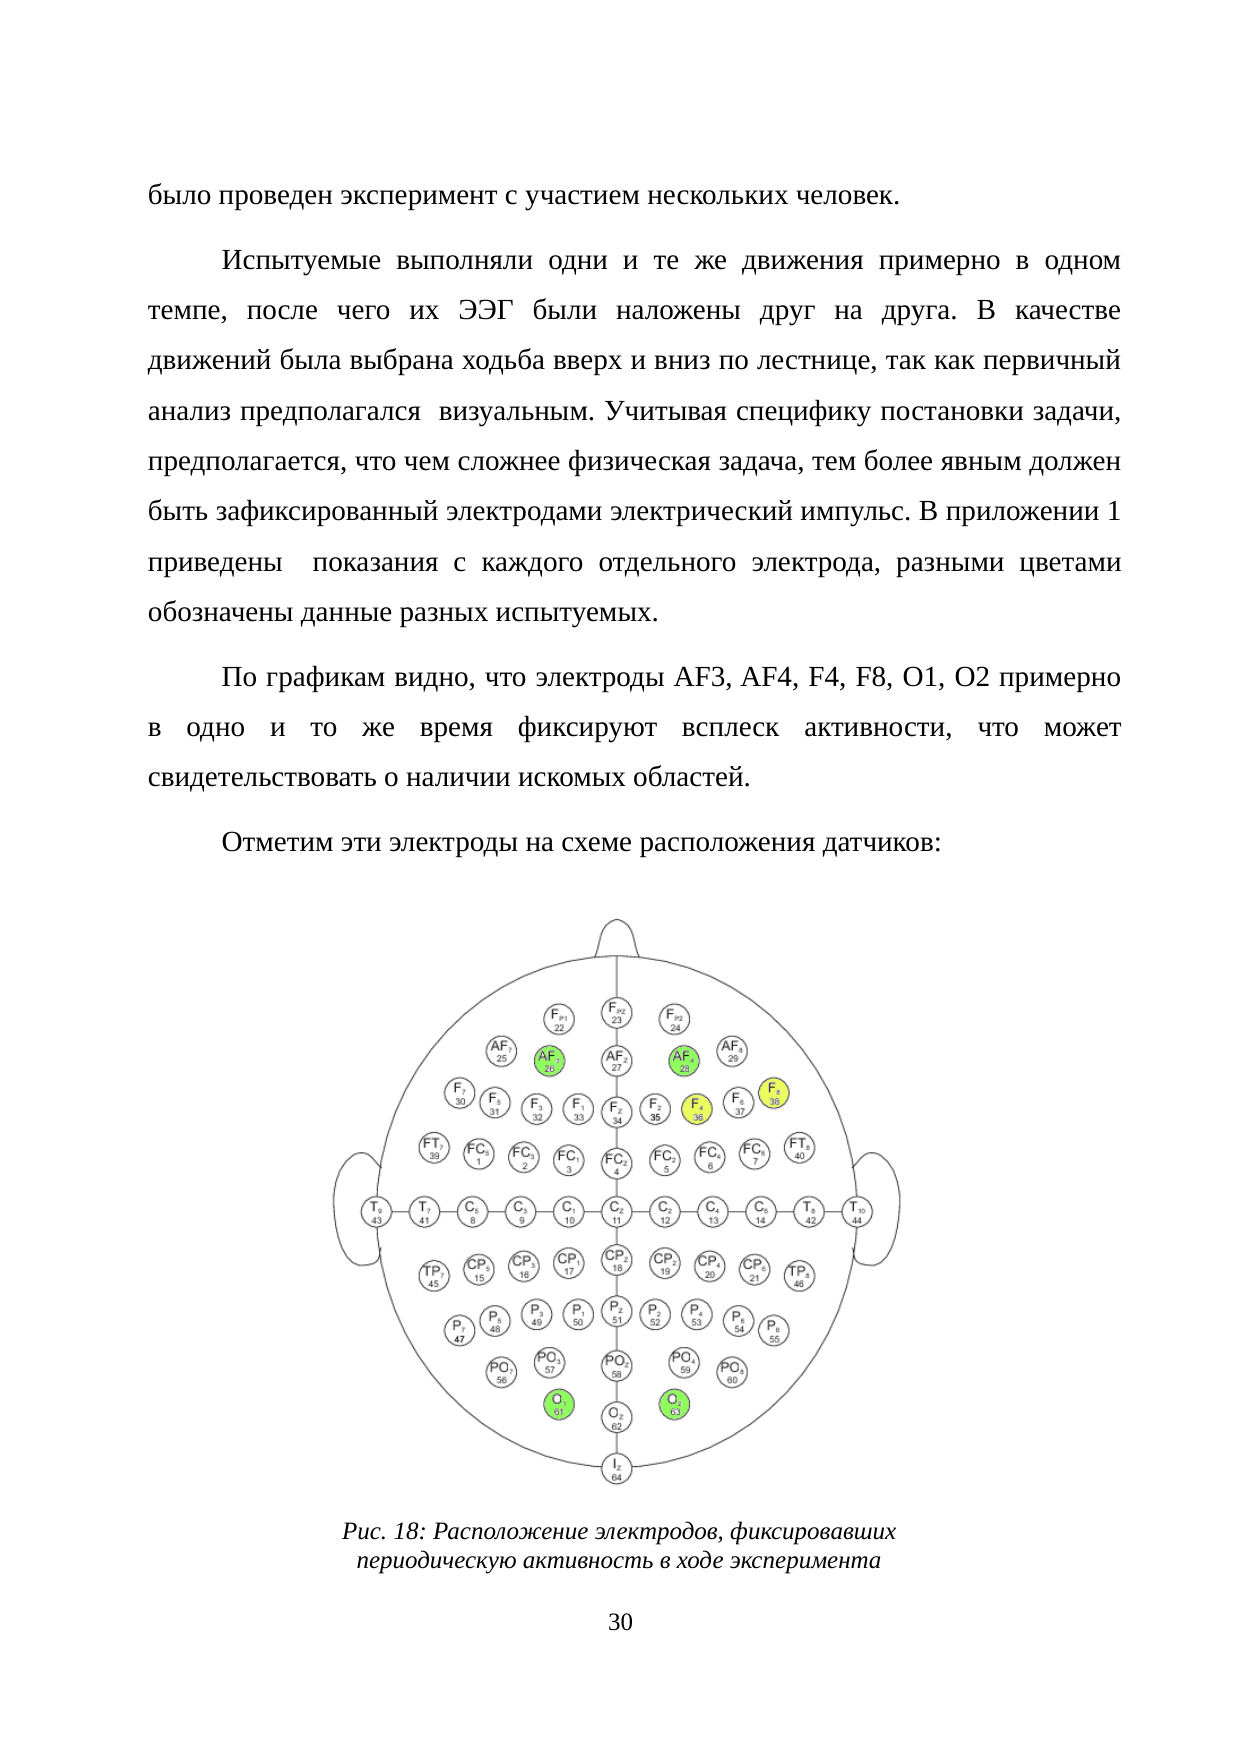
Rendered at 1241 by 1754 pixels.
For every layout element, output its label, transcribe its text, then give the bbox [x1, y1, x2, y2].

text Рис. 18: Расположение электродов, фиксировавших периодическую активность в ходе эксперимента [274, 1517, 966, 1574]
text Отметим эти электроды на схеме расположения датчиков: [148, 824, 1122, 858]
picture [274, 901, 966, 1517]
text было проведен эксперимент с участием нескольких человек. [148, 177, 1122, 210]
text По графикам видно, что электроды AF3, AF4, F4, F8, O1, O2 примерно в одно и то же время фиксируют всплеск активности, что может свидетельствовать о наличии искомых областей. [148, 659, 1122, 793]
text Испытуемые выполняли одни и те же движения примерно в одном темпе, после чего их ЭЭГ были наложены друг на друга. В качестве движений была выбрана ходьба вверх и вниз по лестнице, так как первичный анализ предполагался визуальным. Учитывая специфику постановки задачи, предполагается, что чем сложнее физическая задача, тем более явным должен быть зафиксированный электродами электрический импульс. В приложении 1 приведены показания с каждого отдельного электрода, разными цветами обозначены данные разных испытуемых. [148, 242, 1122, 627]
